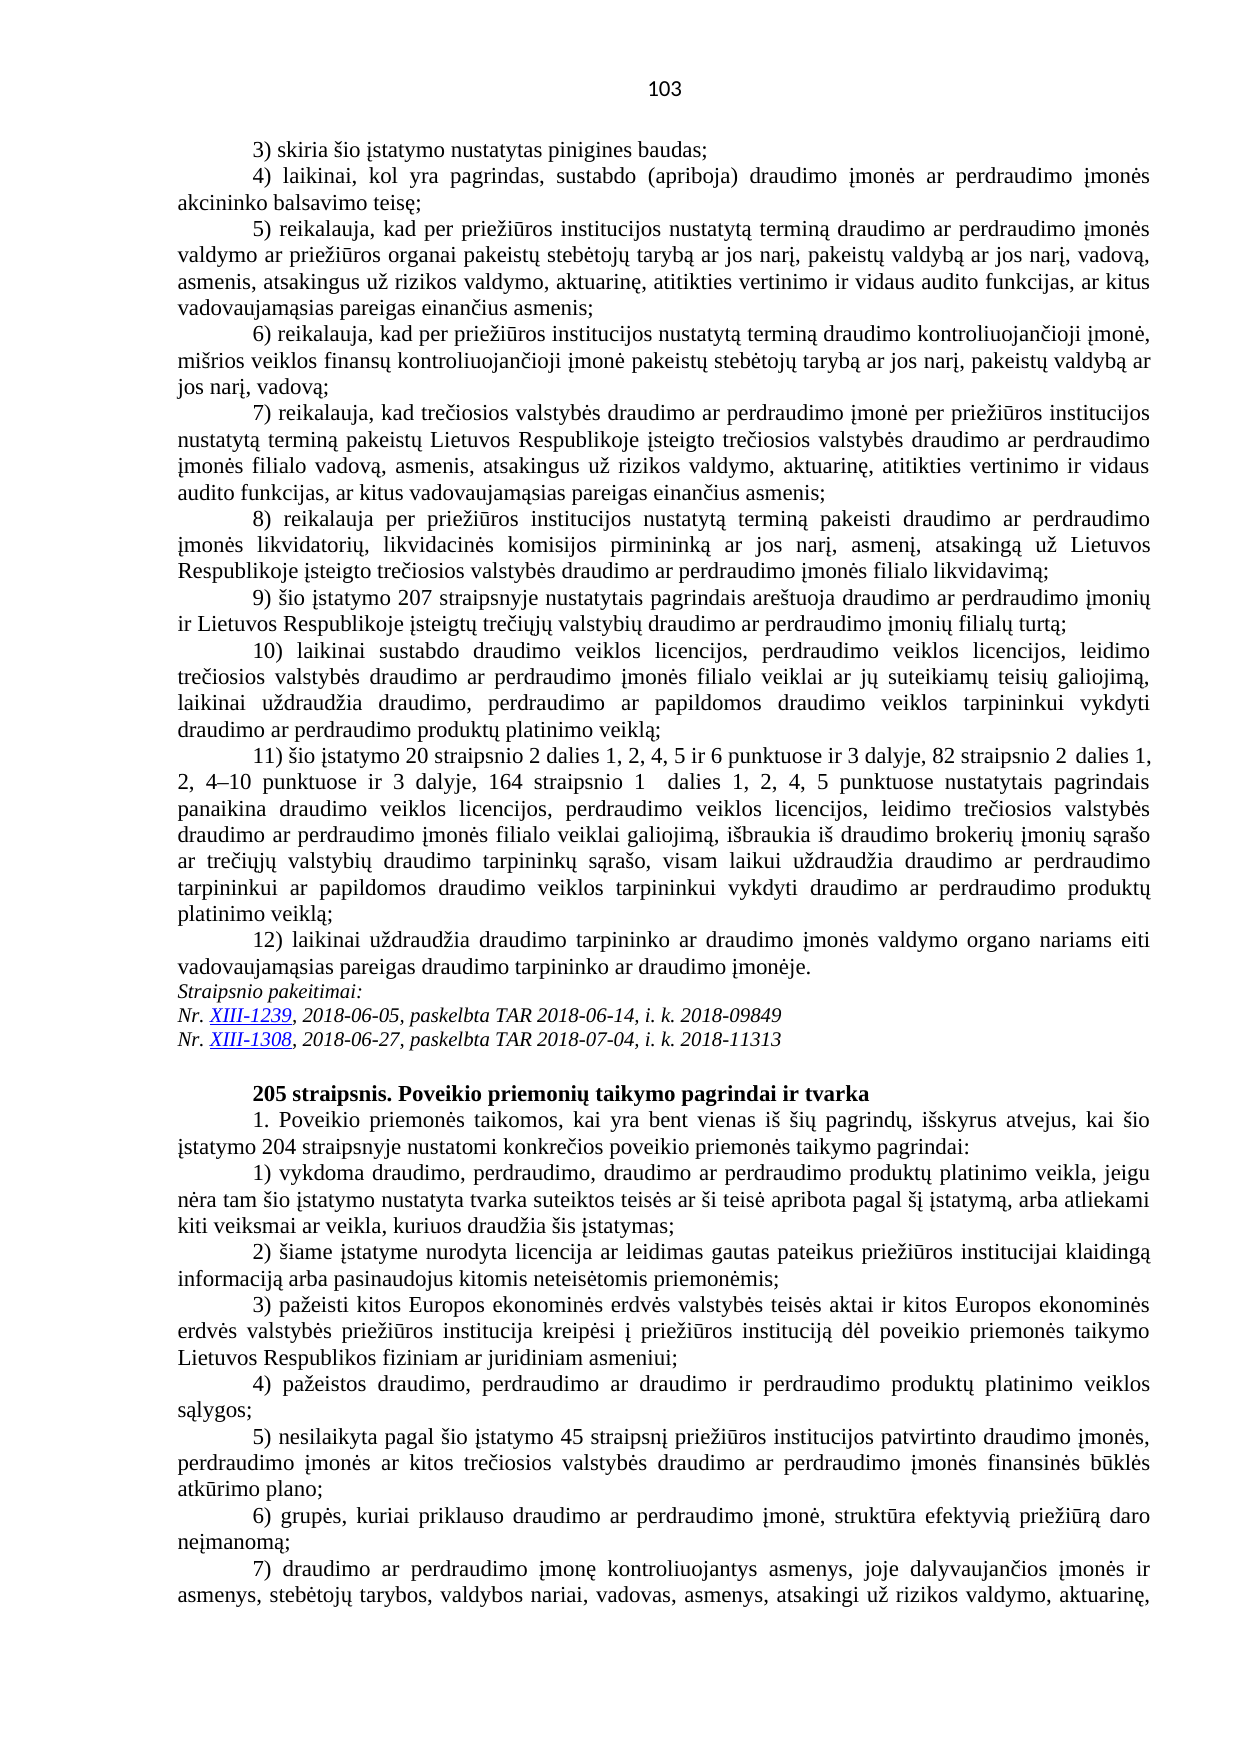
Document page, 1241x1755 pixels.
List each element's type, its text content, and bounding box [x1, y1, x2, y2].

text 4) laikinai, kol yra pagrindas, sustabdo (apriboja) draudimo įmonės ar perdraudimo įmonės akcininko balsavimo teisę; [177, 162, 1152, 215]
text 11) šio įstatymo 20 straipsnio 2 dalies 1, 2, 4, 5 ir 6 punktuose ir 3 dalyje, 82 straipsnio 2 dalies 1, 2, 4–10 punktuose ir 3 dalyje, 164 straipsnio 1 dalies 1, 2, 4, 5 punktuose nustatytais pagrindais panaikina draudimo veiklos licencijos, perdraudimo veiklos licencijos, leidimo trečiosios valstybės draudimo ar perdraudimo įmonės filialo veiklai galiojimą, išbraukia iš draudimo brokerių įmonių sąrašo ar trečiųjų valstybių draudimo tarpininkų sąrašo, visam laikui uždraudžia draudimo ar perdraudimo tarpininkui ar papildomos draudimo veiklos tarpininkui vykdyti draudimo ar perdraudimo produktų platinimo veiklą; [177, 742, 1152, 927]
text 9) šio įstatymo 207 straipsnyje nustatytais pagrindais areštuoja draudimo ar perdraudimo įmonių ir Lietuvos Respublikoje įsteigtų trečiųjų valstybių draudimo ar perdraudimo įmonių filialų turtą; [177, 584, 1152, 637]
text 3) skiria šio įstatymo nustatytas pinigines baudas; [177, 136, 1152, 162]
text Nr. XIII-1239, 2018-06-05, paskelbta TAR 2018-06-14, i. k. 2018-09849 [177, 1003, 1152, 1027]
text Straipsnio pakeitimai: [177, 979, 1152, 1003]
text Nr. XIII-1308, 2018-06-27, paskelbta TAR 2018-07-04, i. k. 2018-11313 [177, 1027, 1152, 1051]
text 3) pažeisti kitos Europos ekonominės erdvės valstybės teisės aktai ir kitos Europos ekonominės erdvės valstybės priežiūros institucija kreipėsi į priežiūros instituciją dėl poveikio priemonės taikymo Lietuvos Respublikos fiziniam ar juridiniam asmeniui; [177, 1291, 1152, 1370]
text 4) pažeistos draudimo, perdraudimo ar draudimo ir perdraudimo produktų platinimo veiklos sąlygos; [177, 1370, 1152, 1423]
text 1) vykdoma draudimo, perdraudimo, draudimo ar perdraudimo produktų platinimo veikla, jeigu nėra tam šio įstatymo nustatyta tvarka suteiktos teisės ar ši teisė apribota pagal šį įstatymą, arba atliekami kiti veiksmai ar veikla, kuriuos draudžia šis įstatymas; [177, 1159, 1152, 1238]
text 2) šiame įstatyme nurodyta licencija ar leidimas gautas pateikus priežiūros institucijai klaidingą informaciją arba pasinaudojus kitomis neteisėtomis priemonėmis; [177, 1238, 1152, 1291]
text 205 straipsnis. Poveikio priemonių taikymo pagrindai ir tvarka [177, 1080, 1152, 1107]
text 7) reikalauja, kad trečiosios valstybės draudimo ar perdraudimo įmonė per priežiūros institucijos nustatytą terminą pakeistų Lietuvos Respublikoje įsteigto trečiosios valstybės draudimo ar perdraudimo įmonės filialo vadovą, asmenis, atsakingus už rizikos valdymo, aktuarinę, atitikties vertinimo ir vidaus audito funkcijas, ar kitus vadovaujamąsias pareigas einančius asmenis; [177, 399, 1152, 505]
text 1. Poveikio priemonės taikomos, kai yra bent vienas iš šių pagrindų, išskyrus atvejus, kai šio įstatymo 204 straipsnyje nustatomi konkrečios poveikio priemonės taikymo pagrindai: [177, 1107, 1152, 1159]
text 5) nesilaikyta pagal šio įstatymo 45 straipsnį priežiūros institucijos patvirtinto draudimo įmonės, perdraudimo įmonės ar kitos trečiosios valstybės draudimo ar perdraudimo įmonės finansinės būklės atkūrimo plano; [177, 1423, 1152, 1502]
text 6) reikalauja, kad per priežiūros institucijos nustatytą terminą draudimo kontroliuojančioji įmonė, mišrios veiklos finansų kontroliuojančioji įmonė pakeistų stebėtojų tarybą ar jos narį, pakeistų valdybą ar jos narį, vadovą; [177, 320, 1152, 399]
text 5) reikalauja, kad per priežiūros institucijos nustatytą terminą draudimo ar perdraudimo įmonės valdymo ar priežiūros organai pakeistų stebėtojų tarybą ar jos narį, pakeistų valdybą ar jos narį, vadovą, asmenis, atsakingus už rizikos valdymo, aktuarinę, atitikties vertinimo ir vidaus audito funkcijas, ar kitus vadovaujamąsias pareigas einančius asmenis; [177, 215, 1152, 320]
text 8) reikalauja per priežiūros institucijos nustatytą terminą pakeisti draudimo ar perdraudimo įmonės likvidatorių, likvidacinės komisijos pirmininką ar jos narį, asmenį, atsakingą už Lietuvos Respublikoje įsteigto trečiosios valstybės draudimo ar perdraudimo įmonės filialo likvidavimą; [177, 505, 1152, 584]
text 12) laikinai uždraudžia draudimo tarpininko ar draudimo įmonės valdymo organo nariams eiti vadovaujamąsias pareigas draudimo tarpininko ar draudimo įmonėje. [177, 927, 1152, 979]
text 10) laikinai sustabdo draudimo veiklos licencijos, perdraudimo veiklos licencijos, leidimo trečiosios valstybės draudimo ar perdraudimo įmonės filialo veiklai ar jų suteikiamų teisių galiojimą, laikinai uždraudžia draudimo, perdraudimo ar papildomos draudimo veiklos tarpininkui vykdyti draudimo ar perdraudimo produktų platinimo veiklą; [177, 637, 1152, 742]
text 6) grupės, kuriai priklauso draudimo ar perdraudimo įmonė, struktūra efektyvią priežiūrą daro neįmanomą; [177, 1502, 1152, 1554]
text 7) draudimo ar perdraudimo įmonę kontroliuojantys asmenys, joje dalyvaujančios įmonės ir asmenys, stebėtojų tarybos, valdybos nariai, vadovas, asmenys, atsakingi už rizikos valdymo, aktuarinę, [177, 1554, 1152, 1607]
